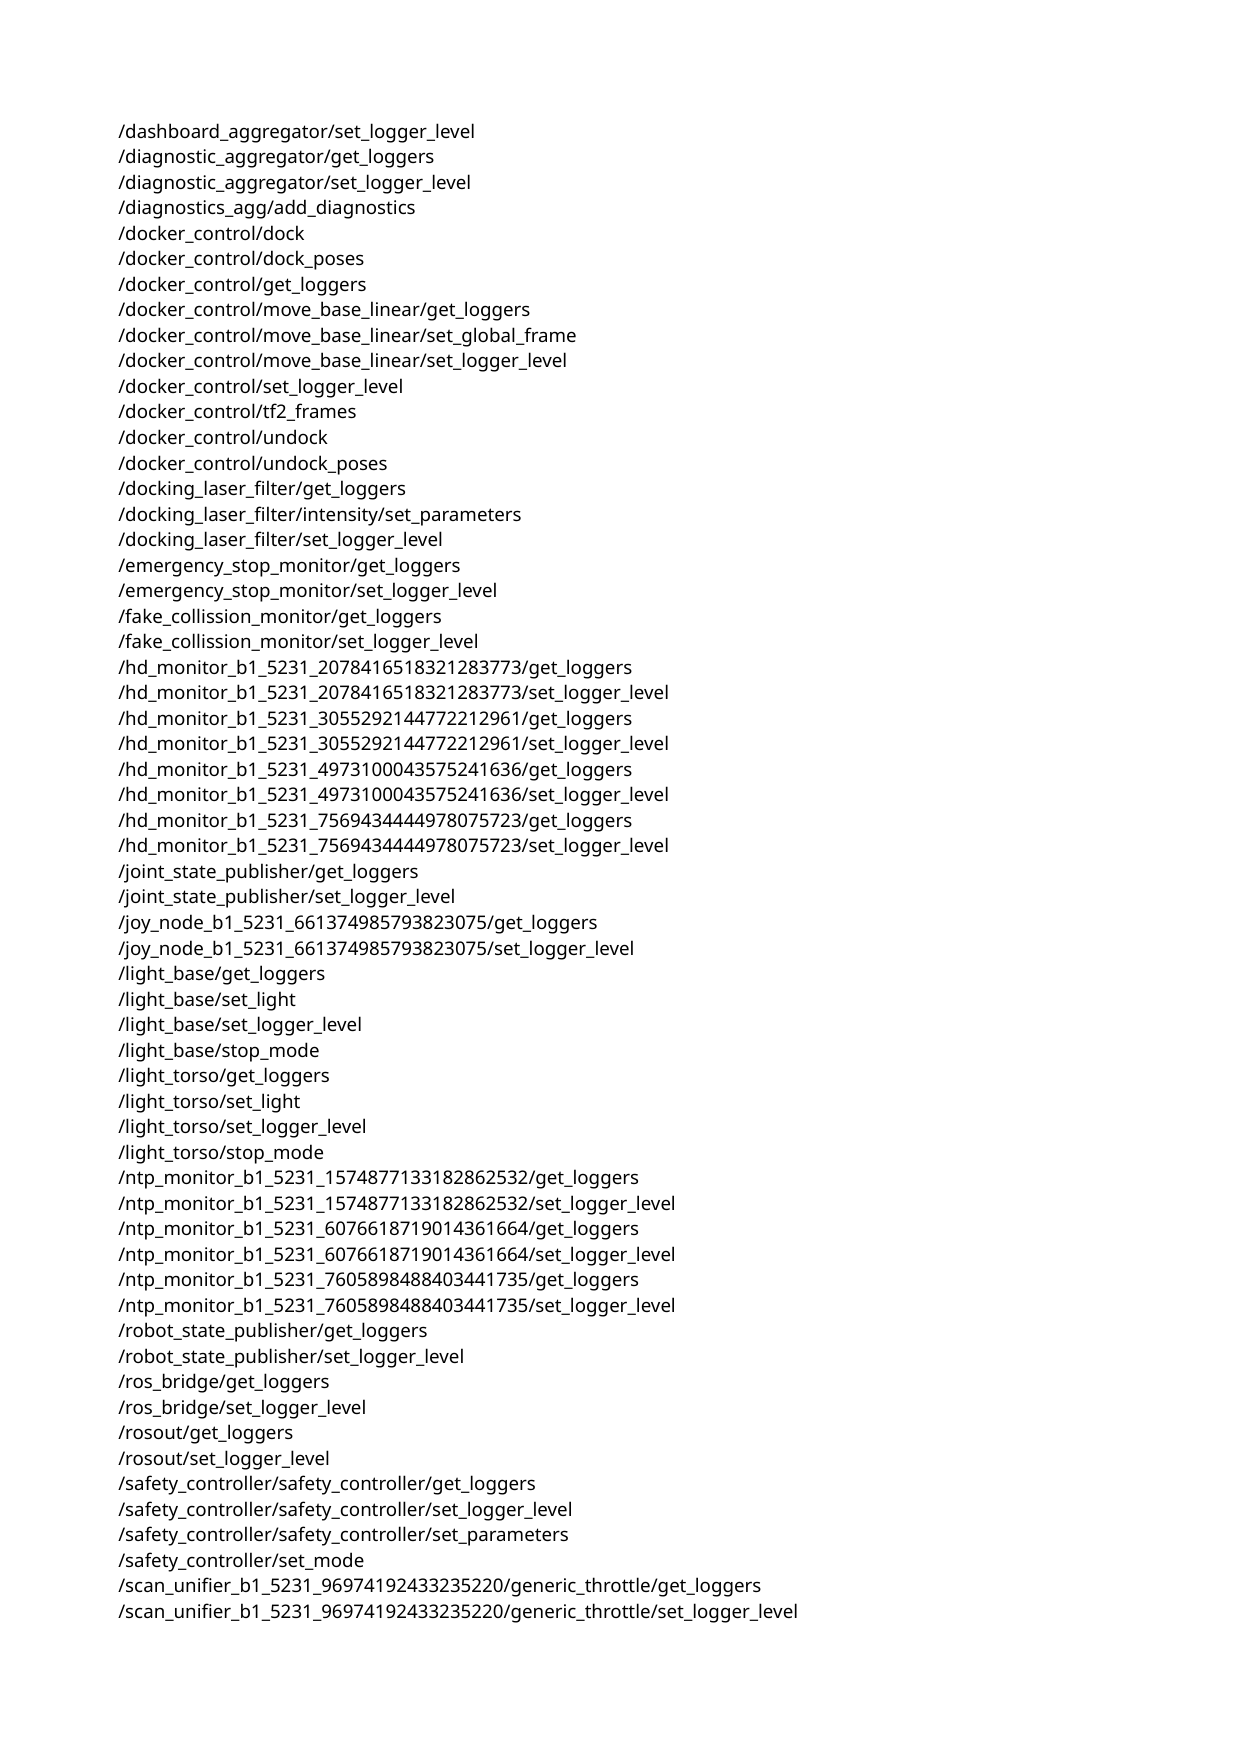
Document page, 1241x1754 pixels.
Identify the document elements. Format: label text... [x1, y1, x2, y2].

text /safety_controller/set_mode [118, 1547, 1122, 1573]
text /docker_control/dock_poses [118, 246, 1122, 271]
text /ntp_monitor_b1_5231_7605898488403441735/get_loggers [118, 1267, 1122, 1292]
text /docking_laser_filter/get_loggers [118, 475, 1122, 501]
text /safety_controller/safety_controller/set_parameters [118, 1522, 1122, 1547]
text /hd_monitor_b1_5231_7569434444978075723/set_logger_level [118, 833, 1122, 858]
text /light_torso/stop_mode [118, 1139, 1122, 1164]
text /diagnostic_aggregator/set_logger_level [118, 169, 1122, 195]
text /docker_control/undock_poses [118, 450, 1122, 475]
text /docker_control/dock [118, 220, 1122, 246]
text /dashboard_aggregator/set_logger_level [118, 118, 1122, 144]
text /hd_monitor_b1_5231_3055292144772212961/get_loggers [118, 705, 1122, 731]
text /joy_node_b1_5231_661374985793823075/set_logger_level [118, 935, 1122, 960]
text /ntp_monitor_b1_5231_1574877133182862532/get_loggers [118, 1164, 1122, 1190]
text /scan_unifier_b1_5231_96974192433235220/generic_throttle/set_logger_level [118, 1598, 1122, 1624]
text /docker_control/undock [118, 424, 1122, 450]
text /safety_controller/safety_controller/get_loggers [118, 1471, 1122, 1496]
text /ntp_monitor_b1_5231_6076618719014361664/get_loggers [118, 1216, 1122, 1241]
text /fake_collission_monitor/set_logger_level [118, 628, 1122, 654]
text /ntp_monitor_b1_5231_6076618719014361664/set_logger_level [118, 1241, 1122, 1267]
text /light_base/stop_mode [118, 1037, 1122, 1062]
text /fake_collission_monitor/get_loggers [118, 603, 1122, 628]
text /scan_unifier_b1_5231_96974192433235220/generic_throttle/get_loggers [118, 1573, 1122, 1598]
text /docker_control/move_base_linear/get_loggers [118, 297, 1122, 322]
text /hd_monitor_b1_5231_3055292144772212961/set_logger_level [118, 731, 1122, 756]
text /rosout/get_loggers [118, 1420, 1122, 1445]
text /ntp_monitor_b1_5231_1574877133182862532/set_logger_level [118, 1190, 1122, 1216]
text /light_base/set_logger_level [118, 1011, 1122, 1037]
text /ros_bridge/get_loggers [118, 1369, 1122, 1394]
text /docker_control/move_base_linear/set_logger_level [118, 348, 1122, 373]
text /diagnostic_aggregator/get_loggers [118, 144, 1122, 169]
text /docker_control/set_logger_level [118, 373, 1122, 399]
text /light_base/get_loggers [118, 960, 1122, 986]
text /docking_laser_filter/set_logger_level [118, 526, 1122, 552]
text /light_base/set_light [118, 986, 1122, 1011]
text /docker_control/move_base_linear/set_global_frame [118, 322, 1122, 348]
text /emergency_stop_monitor/get_loggers [118, 552, 1122, 577]
text /joint_state_publisher/set_logger_level [118, 884, 1122, 909]
text /hd_monitor_b1_5231_4973100043575241636/get_loggers [118, 756, 1122, 782]
text /ntp_monitor_b1_5231_7605898488403441735/set_logger_level [118, 1292, 1122, 1318]
text /joint_state_publisher/get_loggers [118, 858, 1122, 884]
text /light_torso/set_light [118, 1088, 1122, 1113]
text /hd_monitor_b1_5231_7569434444978075723/get_loggers [118, 807, 1122, 833]
text /robot_state_publisher/get_loggers [118, 1318, 1122, 1343]
text /hd_monitor_b1_5231_4973100043575241636/set_logger_level [118, 782, 1122, 807]
text /diagnostics_agg/add_diagnostics [118, 195, 1122, 220]
text /hd_monitor_b1_5231_2078416518321283773/set_logger_level [118, 679, 1122, 705]
text /joy_node_b1_5231_661374985793823075/get_loggers [118, 909, 1122, 935]
text /light_torso/set_logger_level [118, 1113, 1122, 1139]
text /hd_monitor_b1_5231_2078416518321283773/get_loggers [118, 654, 1122, 679]
text /emergency_stop_monitor/set_logger_level [118, 577, 1122, 603]
text /docker_control/tf2_frames [118, 399, 1122, 424]
text /ros_bridge/set_logger_level [118, 1394, 1122, 1420]
text /docker_control/get_loggers [118, 271, 1122, 297]
text /docking_laser_filter/intensity/set_parameters [118, 501, 1122, 526]
text /safety_controller/safety_controller/set_logger_level [118, 1496, 1122, 1522]
text /rosout/set_logger_level [118, 1445, 1122, 1471]
text /robot_state_publisher/set_logger_level [118, 1343, 1122, 1369]
text /light_torso/get_loggers [118, 1062, 1122, 1088]
